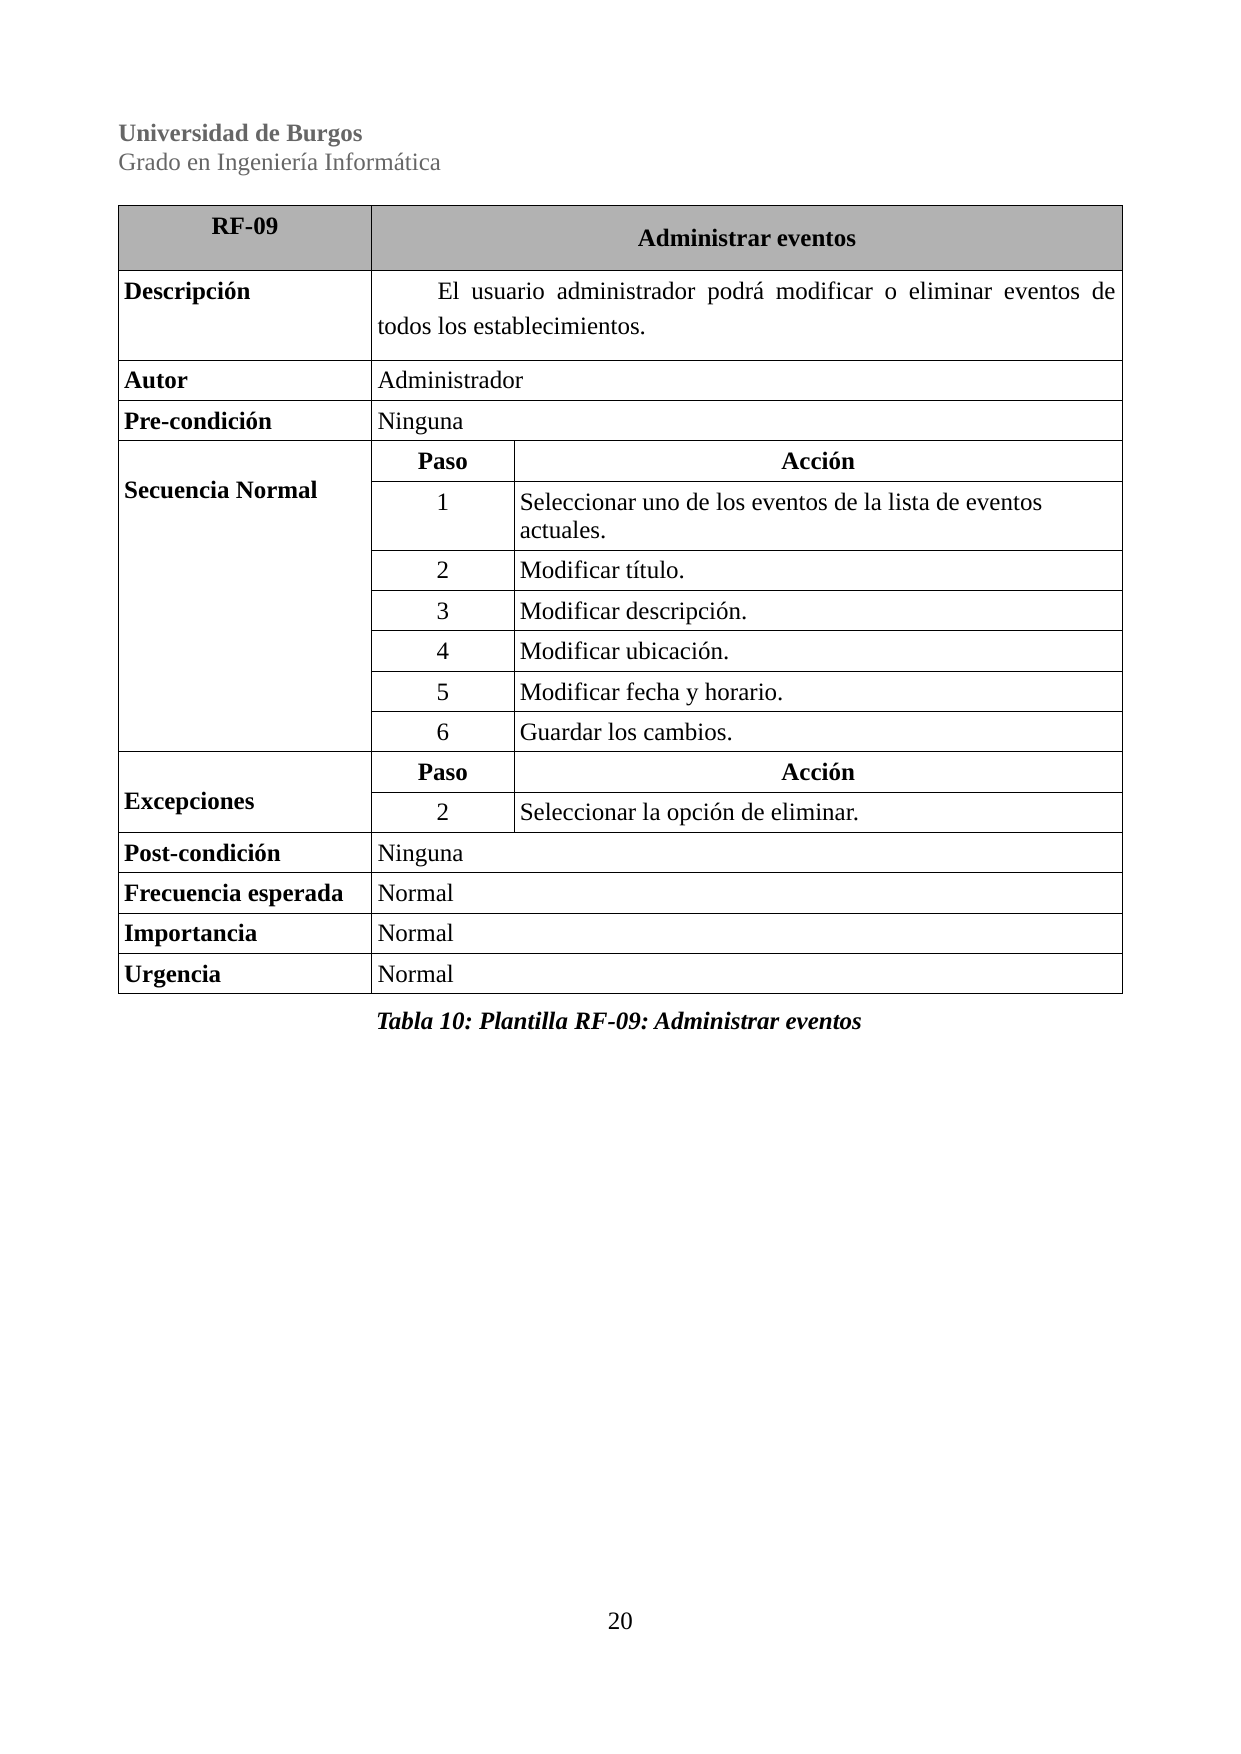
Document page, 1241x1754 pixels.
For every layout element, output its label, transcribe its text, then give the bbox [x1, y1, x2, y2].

table_cell Excepciones [119, 752, 371, 832]
text Tabla 10: Plantilla RF-09: Administrar eventos [118, 1006, 1122, 1034]
table_cell Paso [372, 752, 514, 792]
table_header RF-09 [119, 206, 371, 270]
table_cell Administrador [372, 361, 1122, 400]
table_cell Modificar fecha y horario. [515, 672, 1122, 711]
table_cell 2 [372, 793, 514, 832]
table_cell Secuencia Normal [119, 441, 371, 751]
table_cell Ninguna [372, 833, 1122, 872]
table_cell Autor [119, 361, 371, 400]
table_cell Modificar título. [515, 551, 1122, 590]
table_cell Normal [372, 873, 1122, 913]
table_cell 5 [372, 672, 514, 711]
table_cell Acción [515, 752, 1122, 792]
table_cell Paso [372, 441, 514, 481]
table_cell Ninguna [372, 401, 1122, 440]
table_cell Descripción [119, 271, 371, 360]
table_cell 4 [372, 631, 514, 671]
table_cell Normal [372, 954, 1122, 993]
table_cell Frecuencia esperada [119, 873, 371, 913]
table_cell Importancia [119, 914, 371, 953]
table_cell Pre-condición [119, 401, 371, 440]
table_cell Seleccionar la opción de eliminar. [515, 793, 1122, 832]
table_cell 3 [372, 591, 514, 630]
table_cell Acción [515, 441, 1122, 481]
table_cell 1 [372, 482, 514, 550]
table_cell 2 [372, 551, 514, 590]
table_cell Normal [372, 914, 1122, 953]
table_cell Modificar ubicación. [515, 631, 1122, 671]
table_cell Urgencia [119, 954, 371, 993]
table_cell Modificar descripción. [515, 591, 1122, 630]
table_header Administrar eventos [372, 206, 1122, 270]
table_cell Guardar los cambios. [515, 712, 1122, 751]
table_cell Seleccionar uno de los eventos de la lista de eventos actuales. [515, 482, 1122, 550]
table_cell El usuario administrador podrá modificar o eliminar eventos de todos los establecimientos. [372, 271, 1122, 360]
table_cell Post-condición [119, 833, 371, 872]
table_cell 6 [372, 712, 514, 751]
